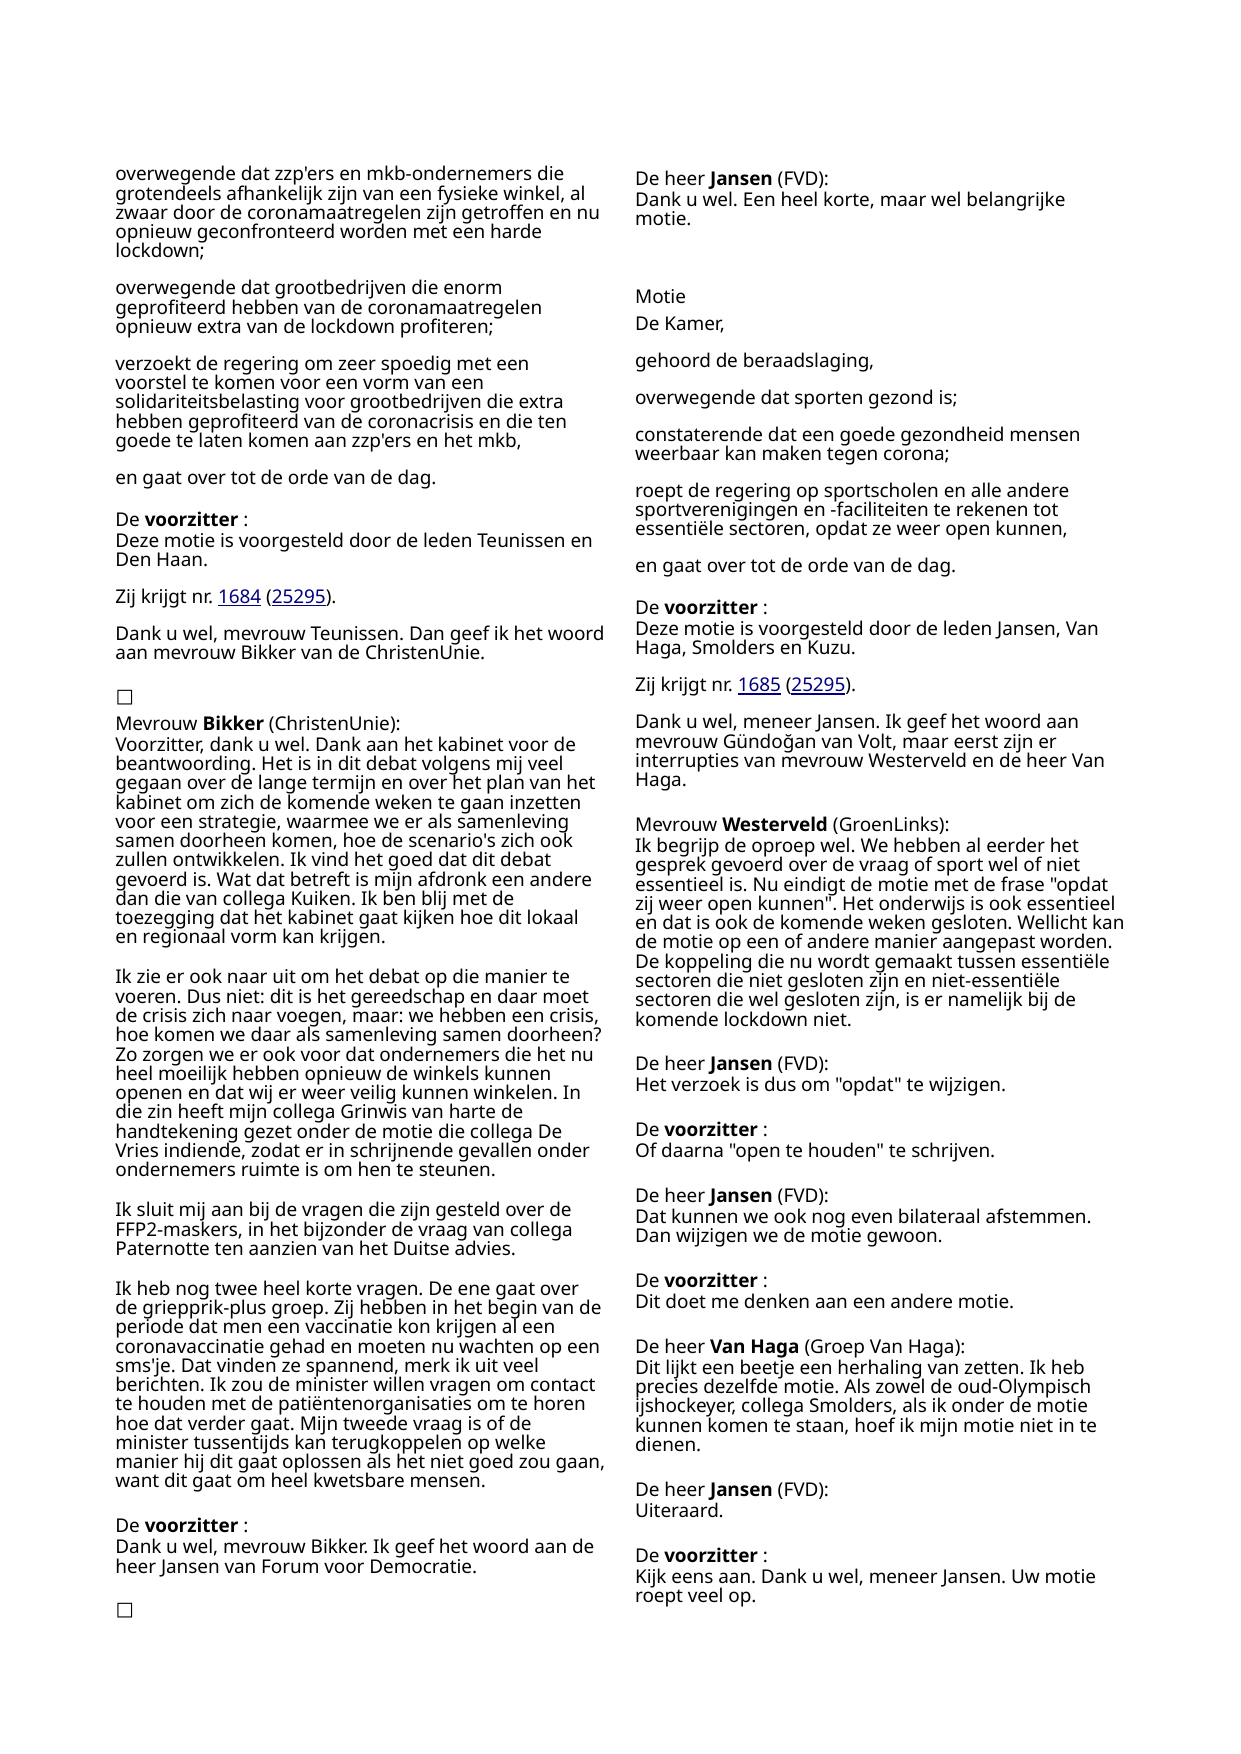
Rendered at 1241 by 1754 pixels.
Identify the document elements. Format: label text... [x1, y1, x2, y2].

text overwegende dat grootbedrijven die enorm geprofiteerd hebben van de coronamaatregelen opnieuw extra van de lockdown profiteren; [115, 279, 605, 337]
text De voorzitter : [115, 506, 605, 532]
text De voorzitter : [635, 1116, 1125, 1142]
text Ik begrijp de oproep wel. We hebben al eerder het gesprek gevoerd over de vraag of sport wel of niet essentieel is. Nu eindigt de motie met de frase "opdat zij weer open kunnen". Het onderwijs is ook essentieel en dat is ook de komende weken gesloten. Wellicht kan de motie op een of andere manier aangepast worden. De koppeling die nu wordt gemaakt tussen essentiële sectoren die niet gesloten zijn en niet-essentiële sectoren die wel gesloten zijn, is er namelijk bij de komende lockdown niet. [635, 837, 1125, 1030]
text Ik zie er ook naar uit om het debat op die manier te voeren. Dus niet: dit is het gereedschap en daar moet de crisis zich naar voegen, maar: we hebben een crisis, hoe komen we daar als samenleving samen doorheen? Zo zorgen we er ook voor dat ondernemers die het nu heel moeilijk hebben opnieuw de winkels kunnen openen en dat wij er weer veilig kunnen winkelen. In die zin heeft mijn collega Grinwis van harte de handtekening gezet onder de motie die collega De Vries indiende, zodat er in schrijnende gevallen onder ondernemers ruimte is om hen te steunen. [115, 968, 605, 1181]
text Dank u wel, mevrouw Teunissen. Dan geef ik het woord aan mevrouw Bikker van de ChristenUnie. [115, 625, 605, 663]
text De voorzitter : [635, 594, 1125, 620]
text Kijk eens aan. Dank u wel, meneer Jansen. Uw motie roept veel op. [635, 1568, 1125, 1606]
text Dit doet me denken aan een andere motie. [635, 1293, 1125, 1312]
text Of daarna "open te houden" te schrijven. [635, 1142, 1125, 1161]
text constaterende dat een goede gezondheid mensen weerbaar kan maken tegen corona; [635, 426, 1125, 464]
text roept de regering op sportscholen en alle andere sportverenigingen en -faciliteiten te rekenen tot essentiële sectoren, opdat ze weer open kunnen, [635, 482, 1125, 540]
text Ik sluit mij aan bij de vragen die zijn gesteld over de FFP2-maskers, in het bijzonder de vraag van collega Paternotte ten aanzien van het Duitse advies. [115, 1201, 605, 1259]
text De heer Jansen (FVD): [635, 1182, 1125, 1208]
text en gaat over tot de orde van de dag. [115, 469, 605, 488]
text en gaat over tot de orde van de dag. [635, 557, 1125, 577]
text De voorzitter : [115, 1513, 605, 1538]
text De voorzitter : [635, 1542, 1125, 1568]
text De heer Van Haga (Groep Van Haga): [635, 1333, 1125, 1359]
text Deze motie is voorgesteld door de leden Jansen, Van Haga, Smolders en Kuzu. [635, 620, 1125, 659]
text gehoord de beraadslaging, [635, 352, 1125, 371]
text Dank u wel. Een heel korte, maar wel belangrijke motie. [635, 191, 1125, 229]
text Zij krijgt nr. 1684 (25295). [115, 588, 605, 607]
text Motie [635, 283, 1125, 309]
text verzoekt de regering om zeer spoedig met een voorstel te komen voor een vorm van een solidariteitsbelasting voor grootbedrijven die extra hebben geprofiteerd van de coronacrisis en die ten goede te laten komen aan zzp'ers en het mkb, [115, 355, 605, 451]
text De heer Jansen (FVD): [635, 165, 1125, 191]
text Dit lijkt een beetje een herhaling van zetten. Ik heb precies dezelfde motie. Als zowel de oud-Olympisch ijshockeyer, collega Smolders, als ik onder de motie kunnen komen te staan, hoef ik mijn motie niet in te dienen. [635, 1359, 1125, 1455]
text De voorzitter : [635, 1267, 1125, 1293]
text Dat kunnen we ook nog even bilateraal afstemmen. Dan wijzigen we de motie gewoon. [635, 1208, 1125, 1247]
text overwegende dat zzp'ers en mkb-ondernemers die grotendeels afhankelijk zijn van een fysieke winkel, al zwaar door de coronamaatregelen zijn getroffen en nu opnieuw geconfronteerd worden met een harde lockdown; [115, 165, 605, 262]
text Dank u wel, meneer Jansen. Ik geef het woord aan mevrouw Gündoğan van Volt, maar eerst zijn er interrupties van mevrouw Westerveld en de heer Van Haga. [635, 713, 1125, 791]
text De Kamer, [635, 315, 1125, 334]
text Deze motie is voorgesteld door de leden Teunissen en Den Haan. [115, 532, 605, 570]
text Voorzitter, dank u wel. Dank aan het kabinet voor de beantwoording. Het is in dit debat volgens mij veel gegaan over de lange termijn en over het plan van het kabinet om zich de komende weken te gaan inzetten voor een strategie, waarmee we er als samenleving samen doorheen komen, hoe de scenario's zich ook zullen ontwikkelen. Ik vind het goed dat dit debat gevoerd is. Wat dat betreft is mijn afdronk een andere dan die van collega Kuiken. Ik ben blij met de toezegging dat het kabinet gaat kijken hoe dit lokaal en regionaal vorm kan krijgen. [115, 736, 605, 948]
text overwegende dat sporten gezond is; [635, 389, 1125, 408]
text Mevrouw Westerveld (GroenLinks): [635, 811, 1125, 837]
text De heer Jansen (FVD): [635, 1051, 1125, 1076]
text De heer Jansen (FVD): [635, 1476, 1125, 1502]
text Ik heb nog twee heel korte vragen. De ene gaat over de griepprik-plus groep. Zij hebben in het begin van de periode dat men een vaccinatie kon krijgen al een coronavaccinatie gehad en moeten nu wachten op een sms'je. Dat vinden ze spannend, merk ik uit veel berichten. Ik zou de minister willen vragen om contact te houden met de patiëntenorganisaties om te horen hoe dat verder gaat. Mijn tweede vraag is of de minister tussentijds kan terugkoppelen op welke manier hij dit gaat oplossen als het niet goed zou gaan, want dit gaat om heel kwetsbare mensen. [115, 1280, 605, 1492]
text ⬜ [115, 684, 605, 710]
text Het verzoek is dus om "opdat" te wijzigen. [635, 1076, 1125, 1096]
text ⬜ [115, 1598, 605, 1623]
text Zij krijgt nr. 1685 (25295). [635, 676, 1125, 696]
text Mevrouw Bikker (ChristenUnie): [115, 710, 605, 736]
text Dank u wel, mevrouw Bikker. Ik geef het woord aan de heer Jansen van Forum voor Democratie. [115, 1538, 605, 1577]
text Uiteraard. [635, 1502, 1125, 1521]
